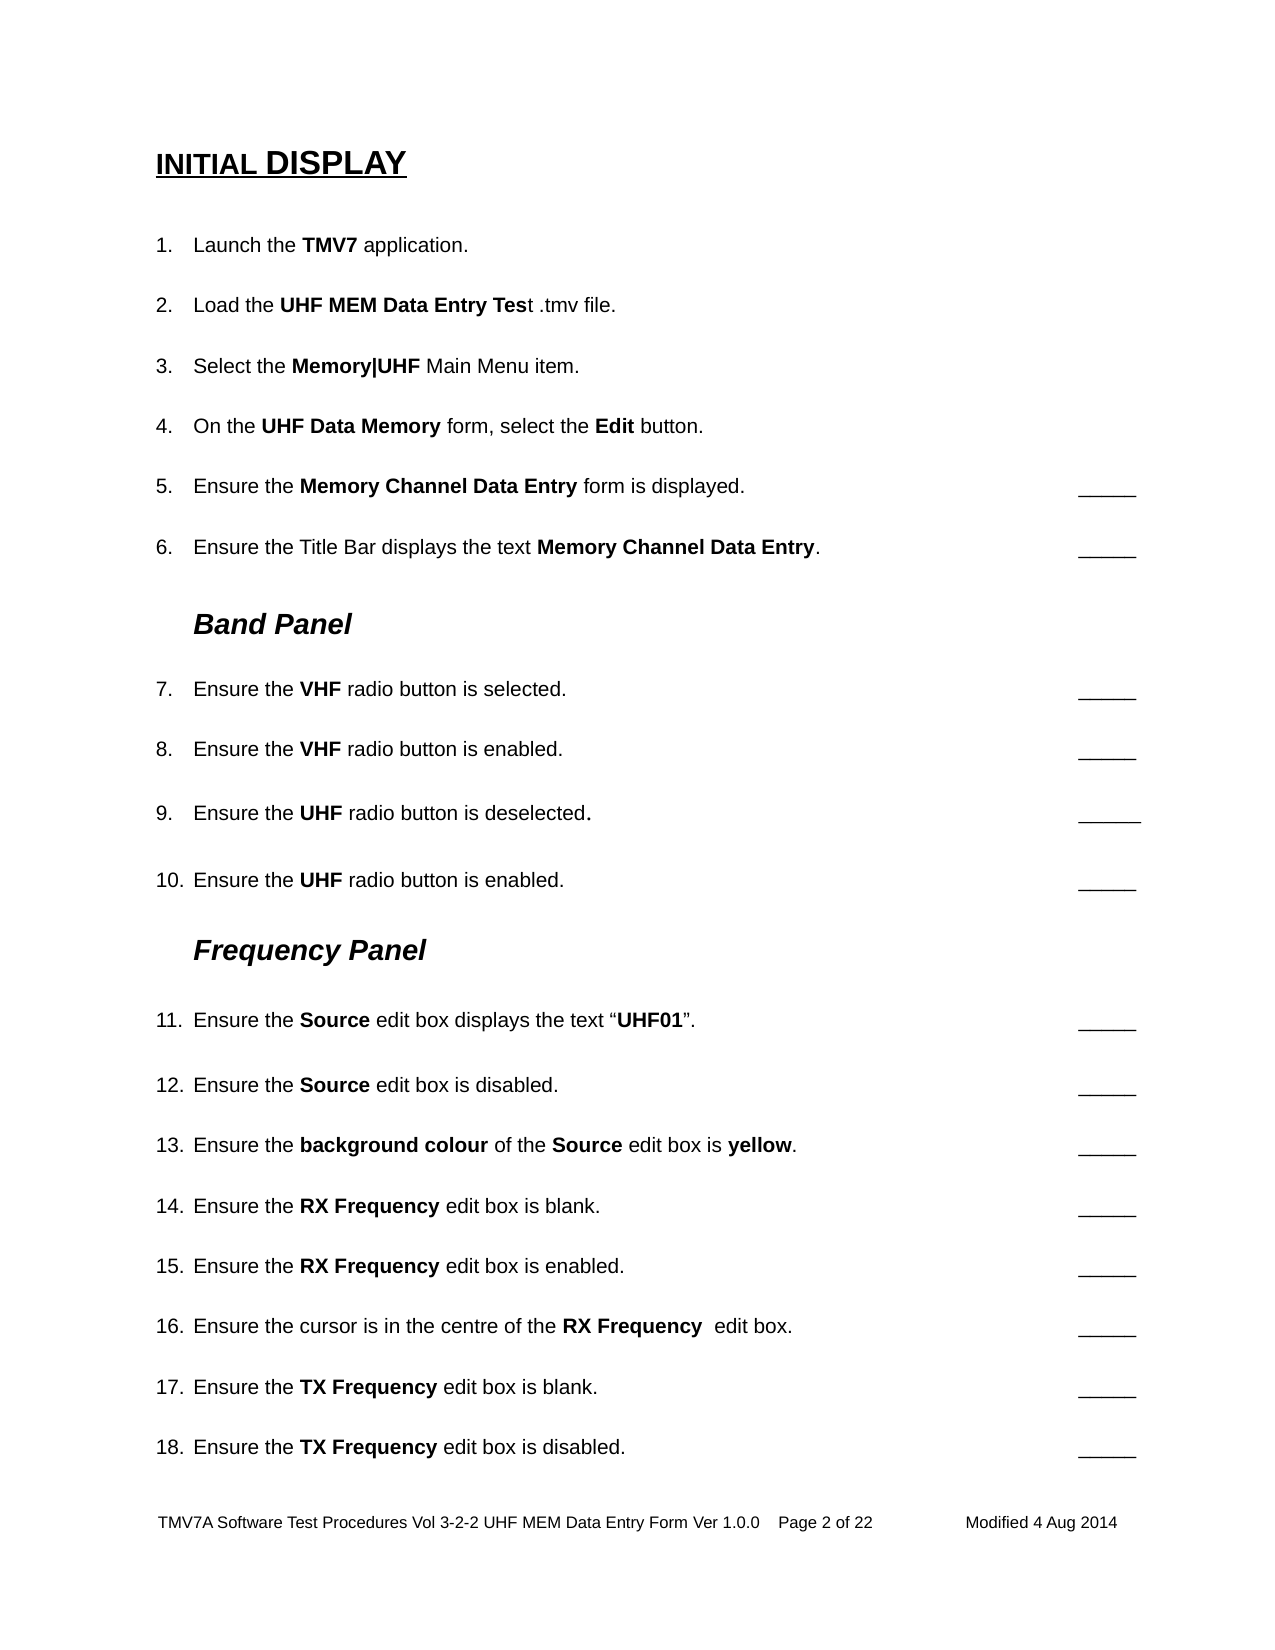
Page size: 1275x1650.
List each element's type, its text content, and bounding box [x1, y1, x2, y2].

list Ensure the RX Frequency edit box is blank. _____ [156, 1193, 1157, 1241]
list Ensure the Memory Channel Data Entry form is displayed. _____ [156, 474, 1157, 522]
list Ensure the Source edit box is disabled. _____ [156, 1073, 1157, 1121]
list Select the Memory|UHF Main Menu item. [156, 353, 1157, 401]
list Ensure the Source edit box displays the text “UHF01”. _____ [156, 1007, 1157, 1060]
list Ensure the TX Frequency edit box is blank. _____ [156, 1375, 1157, 1423]
list Frequency Panel [156, 933, 1157, 995]
list Ensure the UHF radio button is enabled. _____ [156, 867, 1157, 920]
list Ensure the TX Frequency edit box is disabled. _____ [156, 1435, 1157, 1483]
list Launch the TMV7 application. [156, 233, 1157, 281]
list Ensure the VHF radio button is enabled. _____ [156, 737, 1157, 785]
list Ensure the cursor is in the centre of the RX Frequency edit box. _____ [156, 1314, 1157, 1362]
list Ensure the Title Bar displays the text Memory Channel Data Entry. _____ Band Panel [156, 535, 1157, 664]
list Ensure the VHF radio button is selected. _____ [156, 677, 1157, 724]
subtitle INITIAL DISPLAY [118, 143, 1157, 220]
list Ensure the UHF radio button is deselected. _____ [156, 797, 1157, 855]
list On the UHF Data Memory form, select the Edit button. [156, 414, 1157, 462]
list Ensure the RX Frequency edit box is enabled. _____ [156, 1254, 1157, 1302]
list Load the UHF MEM Data Entry Test .tmv file. [156, 293, 1157, 341]
list Ensure the background colour of the Source edit box is yellow. _____ [156, 1133, 1157, 1181]
